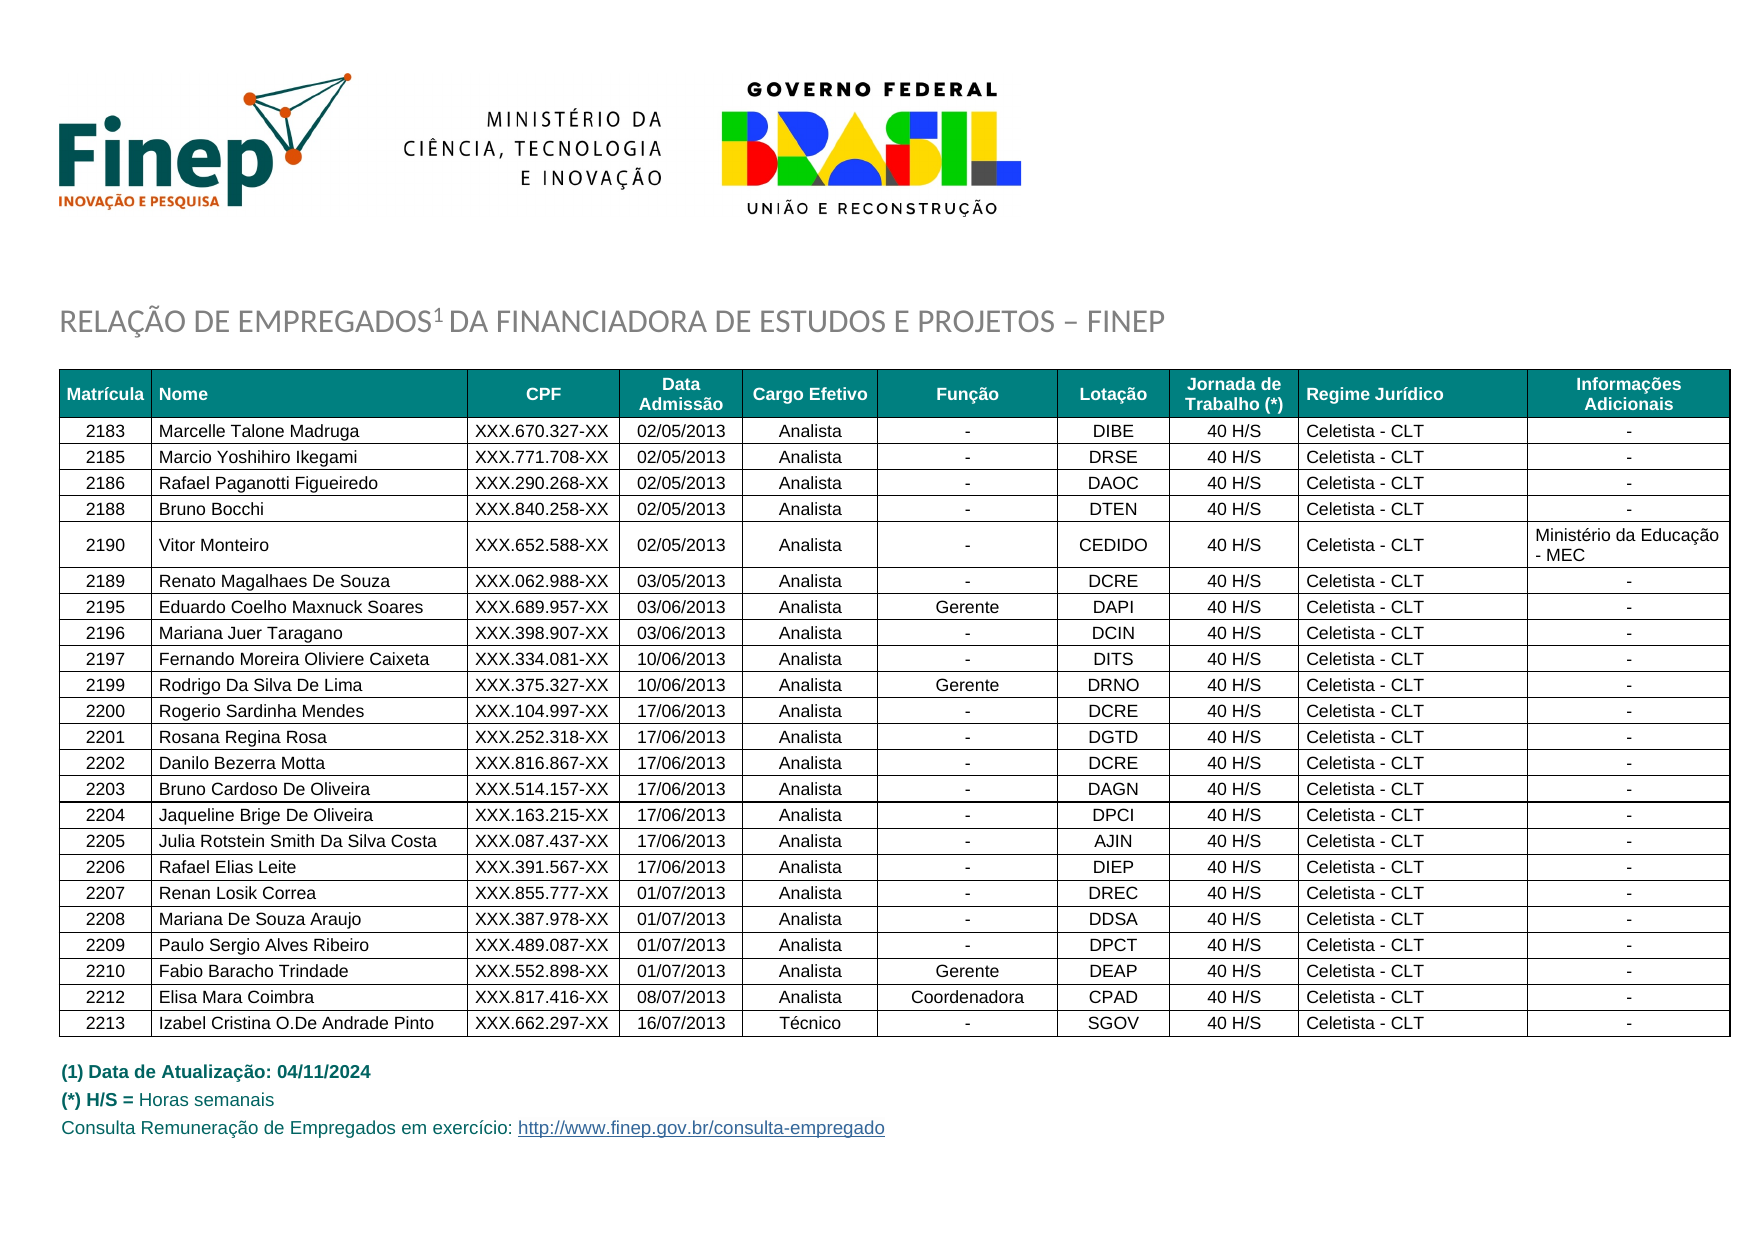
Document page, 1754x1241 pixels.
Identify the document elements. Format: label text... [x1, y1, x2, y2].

table_cell XXX.334.081-XX [468, 646, 619, 671]
table_cell DAOC [1058, 470, 1169, 495]
table_cell - [1528, 959, 1729, 984]
table_cell 17/06/2013 [620, 829, 742, 853]
table_cell Celetista - CLT [1299, 907, 1527, 932]
table_cell Marcio Yoshihiro Ikegami [152, 444, 467, 469]
table_cell 01/07/2013 [620, 933, 742, 958]
table_cell Bruno Cardoso De Oliveira [152, 776, 467, 801]
table_header Nome [152, 370, 467, 417]
table_cell Fernando Moreira Oliviere Caixeta [152, 646, 467, 671]
table_cell CPAD [1058, 985, 1169, 1010]
table_cell - [878, 698, 1057, 723]
table_cell Celetista - CLT [1299, 855, 1527, 879]
table_cell Analista [743, 803, 877, 827]
table_cell 10/06/2013 [620, 646, 742, 671]
table_cell Analista [743, 672, 877, 697]
table_cell DPCT [1058, 933, 1169, 958]
table_cell - [878, 750, 1057, 775]
table_cell 40 H/S [1170, 698, 1298, 723]
table_cell 2209 [60, 933, 151, 958]
table_cell Celetista - CLT [1299, 522, 1527, 567]
table_cell - [878, 568, 1057, 593]
table_cell - [1528, 444, 1729, 469]
table_cell - [1528, 724, 1729, 749]
table_cell Analista [743, 829, 877, 853]
table_cell Analista [743, 881, 877, 906]
table_cell DAGN [1058, 776, 1169, 801]
table_cell 40 H/S [1170, 933, 1298, 958]
table_cell Analista [743, 776, 877, 801]
table_cell 2188 [60, 496, 151, 521]
table_cell CEDIDO [1058, 522, 1169, 567]
table_cell Analista [743, 750, 877, 775]
table_cell 2199 [60, 672, 151, 697]
table_cell Analista [743, 985, 877, 1010]
table_cell DTEN [1058, 496, 1169, 521]
table_cell Gerente [878, 672, 1057, 697]
table_cell Bruno Bocchi [152, 496, 467, 521]
table_cell 40 H/S [1170, 1011, 1298, 1036]
table_cell XXX.817.416-XX [468, 985, 619, 1010]
table_cell DDSA [1058, 907, 1169, 932]
table_cell - [1528, 933, 1729, 958]
table_cell - [1528, 568, 1729, 593]
table_header Matrícula [60, 370, 151, 417]
table_cell 40 H/S [1170, 907, 1298, 932]
table_header Jornada de Trabalho (*) [1170, 370, 1298, 417]
table_cell 40 H/S [1170, 496, 1298, 521]
table_cell Celetista - CLT [1299, 496, 1527, 521]
table_cell - [878, 829, 1057, 853]
table_cell XXX.387.978-XX [468, 907, 619, 932]
table_cell 2195 [60, 594, 151, 619]
table_cell DCRE [1058, 568, 1169, 593]
table_cell 40 H/S [1170, 444, 1298, 469]
table_cell - [878, 1011, 1057, 1036]
table_cell 40 H/S [1170, 568, 1298, 593]
table_cell Gerente [878, 594, 1057, 619]
table_cell - [878, 907, 1057, 932]
table_cell Eduardo Coelho Maxnuck Soares [152, 594, 467, 619]
table_cell 40 H/S [1170, 724, 1298, 749]
table_cell XXX.489.087-XX [468, 933, 619, 958]
table_cell - [878, 724, 1057, 749]
table_cell - [878, 881, 1057, 906]
table_cell Jaqueline Brige De Oliveira [152, 803, 467, 827]
table_cell 40 H/S [1170, 776, 1298, 801]
table_cell DCRE [1058, 750, 1169, 775]
table_cell - [878, 776, 1057, 801]
table_cell Rafael Elias Leite [152, 855, 467, 879]
table_cell 2189 [60, 568, 151, 593]
table_cell Analista [743, 444, 877, 469]
table_cell 40 H/S [1170, 829, 1298, 853]
table_cell DAPI [1058, 594, 1169, 619]
table_cell - [878, 933, 1057, 958]
table_cell 40 H/S [1170, 803, 1298, 827]
table_cell XXX.816.867-XX [468, 750, 619, 775]
table_cell Analista [743, 418, 877, 443]
table_cell 17/06/2013 [620, 750, 742, 775]
table_cell Celetista - CLT [1299, 568, 1527, 593]
table_cell 2186 [60, 470, 151, 495]
table_cell Gerente [878, 959, 1057, 984]
table_cell 40 H/S [1170, 855, 1298, 879]
table_cell - [878, 620, 1057, 645]
table_cell Celetista - CLT [1299, 985, 1527, 1010]
table_cell Celetista - CLT [1299, 444, 1527, 469]
table_cell - [1528, 672, 1729, 697]
table_cell - [878, 646, 1057, 671]
table_cell 02/05/2013 [620, 470, 742, 495]
table_cell DITS [1058, 646, 1169, 671]
table_cell - [878, 470, 1057, 495]
table_cell Celetista - CLT [1299, 803, 1527, 827]
table_cell DCIN [1058, 620, 1169, 645]
table_cell 2202 [60, 750, 151, 775]
table_cell 2206 [60, 855, 151, 879]
table_cell AJIN [1058, 829, 1169, 853]
table_cell Celetista - CLT [1299, 620, 1527, 645]
table_cell XXX.290.268-XX [468, 470, 619, 495]
table_cell 02/05/2013 [620, 444, 742, 469]
table_cell Rosana Regina Rosa [152, 724, 467, 749]
table_cell Analista [743, 698, 877, 723]
table_cell 2212 [60, 985, 151, 1010]
table_cell Analista [743, 594, 877, 619]
table_header CPF [468, 370, 619, 417]
table_cell Técnico [743, 1011, 877, 1036]
table_cell - [1528, 985, 1729, 1010]
table_cell 40 H/S [1170, 470, 1298, 495]
table_cell 17/06/2013 [620, 855, 742, 879]
table_cell DIBE [1058, 418, 1169, 443]
table_cell XXX.398.907-XX [468, 620, 619, 645]
table_cell - [1528, 750, 1729, 775]
table_cell 2204 [60, 803, 151, 827]
table_cell XXX.087.437-XX [468, 829, 619, 853]
table_cell Rodrigo Da Silva De Lima [152, 672, 467, 697]
table_cell XXX.771.708-XX [468, 444, 619, 469]
table_header Lotação [1058, 370, 1169, 417]
table_cell 2201 [60, 724, 151, 749]
table_cell 2213 [60, 1011, 151, 1036]
table_cell 2185 [60, 444, 151, 469]
table_cell 17/06/2013 [620, 776, 742, 801]
table_cell Celetista - CLT [1299, 933, 1527, 958]
table_cell - [878, 444, 1057, 469]
table_cell DEAP [1058, 959, 1169, 984]
table_cell Analista [743, 959, 877, 984]
table_cell 2207 [60, 881, 151, 906]
table_cell - [1528, 803, 1729, 827]
table_cell - [1528, 855, 1729, 879]
table_cell XXX.062.988-XX [468, 568, 619, 593]
table_cell - [878, 803, 1057, 827]
table_cell - [1528, 776, 1729, 801]
table_cell 40 H/S [1170, 620, 1298, 645]
table_cell DPCI [1058, 803, 1169, 827]
table_cell - [1528, 1011, 1729, 1036]
table_cell DGTD [1058, 724, 1169, 749]
table_cell Analista [743, 933, 877, 958]
table_header Cargo Efetivo [743, 370, 877, 417]
table_cell 40 H/S [1170, 646, 1298, 671]
table_cell - [1528, 470, 1729, 495]
table_cell Analista [743, 568, 877, 593]
table_cell 03/05/2013 [620, 568, 742, 593]
table_cell XXX.662.297-XX [468, 1011, 619, 1036]
table_cell 2190 [60, 522, 151, 567]
table_cell XXX.163.215-XX [468, 803, 619, 827]
table_cell 17/06/2013 [620, 803, 742, 827]
table_cell 40 H/S [1170, 750, 1298, 775]
table_cell Fabio Baracho Trindade [152, 959, 467, 984]
table_cell Celetista - CLT [1299, 750, 1527, 775]
table_cell Celetista - CLT [1299, 959, 1527, 984]
table_cell - [1528, 620, 1729, 645]
table_cell - [1528, 698, 1729, 723]
table_cell XXX.514.157-XX [468, 776, 619, 801]
table_cell 16/07/2013 [620, 1011, 742, 1036]
table_cell 40 H/S [1170, 594, 1298, 619]
table_cell 40 H/S [1170, 418, 1298, 443]
table_cell - [1528, 907, 1729, 932]
table_cell XXX.391.567-XX [468, 855, 619, 879]
table_cell 08/07/2013 [620, 985, 742, 1010]
table_cell Marcelle Talone Madruga [152, 418, 467, 443]
table_cell Vitor Monteiro [152, 522, 467, 567]
table_cell 40 H/S [1170, 522, 1298, 567]
table_cell Analista [743, 620, 877, 645]
table_cell DRSE [1058, 444, 1169, 469]
table_cell 02/05/2013 [620, 496, 742, 521]
table_cell - [878, 496, 1057, 521]
table_header Informações Adicionais [1528, 370, 1729, 417]
table_cell 2205 [60, 829, 151, 853]
table_cell 01/07/2013 [620, 959, 742, 984]
table_cell - [1528, 829, 1729, 853]
table_cell 2210 [60, 959, 151, 984]
table_cell 03/06/2013 [620, 594, 742, 619]
table_cell Celetista - CLT [1299, 418, 1527, 443]
table_header Data Admissão [620, 370, 742, 417]
table_cell 40 H/S [1170, 672, 1298, 697]
table_cell Celetista - CLT [1299, 1011, 1527, 1036]
table_cell - [878, 855, 1057, 879]
table_cell 40 H/S [1170, 985, 1298, 1010]
table_cell XXX.855.777-XX [468, 881, 619, 906]
table_cell XXX.552.898-XX [468, 959, 619, 984]
table_cell DRNO [1058, 672, 1169, 697]
table_cell XXX.252.318-XX [468, 724, 619, 749]
table_cell - [878, 522, 1057, 567]
table_cell 02/05/2013 [620, 418, 742, 443]
table_cell Celetista - CLT [1299, 698, 1527, 723]
table_cell Celetista - CLT [1299, 470, 1527, 495]
table_cell XXX.375.327-XX [468, 672, 619, 697]
table_cell 2203 [60, 776, 151, 801]
table_cell 01/07/2013 [620, 907, 742, 932]
table_cell XXX.670.327-XX [468, 418, 619, 443]
table_cell XXX.689.957-XX [468, 594, 619, 619]
table_cell Mariana Juer Taragano [152, 620, 467, 645]
table_cell Analista [743, 724, 877, 749]
table_cell - [1528, 496, 1729, 521]
table_cell Elisa Mara Coimbra [152, 985, 467, 1010]
table_cell 02/05/2013 [620, 522, 742, 567]
table_cell 01/07/2013 [620, 881, 742, 906]
table_cell Rogerio Sardinha Mendes [152, 698, 467, 723]
table_cell - [1528, 418, 1729, 443]
table_header Função [878, 370, 1057, 417]
table_cell 2183 [60, 418, 151, 443]
table_cell Mariana De Souza Araujo [152, 907, 467, 932]
table_cell DCRE [1058, 698, 1169, 723]
table_header Regime Jurídico [1299, 370, 1527, 417]
table_cell XXX.840.258-XX [468, 496, 619, 521]
table_cell Celetista - CLT [1299, 646, 1527, 671]
table_cell Celetista - CLT [1299, 594, 1527, 619]
table_cell Rafael Paganotti Figueiredo [152, 470, 467, 495]
table_cell - [878, 418, 1057, 443]
table_cell Analista [743, 855, 877, 879]
table_cell 2208 [60, 907, 151, 932]
table_cell 40 H/S [1170, 881, 1298, 906]
table_cell Celetista - CLT [1299, 672, 1527, 697]
table_cell SGOV [1058, 1011, 1169, 1036]
table_cell DIEP [1058, 855, 1169, 879]
table_cell Renato Magalhaes De Souza [152, 568, 467, 593]
table_cell - [1528, 646, 1729, 671]
table_cell Renan Losik Correa [152, 881, 467, 906]
table_cell Analista [743, 646, 877, 671]
table_cell XXX.104.997-XX [468, 698, 619, 723]
table_cell XXX.652.588-XX [468, 522, 619, 567]
table_cell Paulo Sergio Alves Ribeiro [152, 933, 467, 958]
table_cell 40 H/S [1170, 959, 1298, 984]
table_cell 2197 [60, 646, 151, 671]
table_cell 2196 [60, 620, 151, 645]
table_cell Celetista - CLT [1299, 881, 1527, 906]
table_cell Analista [743, 907, 877, 932]
table_cell Celetista - CLT [1299, 829, 1527, 853]
table_cell Analista [743, 496, 877, 521]
table_cell Izabel Cristina O.De Andrade Pinto [152, 1011, 467, 1036]
table_cell Celetista - CLT [1299, 776, 1527, 801]
table_cell Ministério da Educação - MEC [1528, 522, 1729, 567]
table_cell 17/06/2013 [620, 698, 742, 723]
table_cell 2200 [60, 698, 151, 723]
table_cell Danilo Bezerra Motta [152, 750, 467, 775]
table_cell - [1528, 594, 1729, 619]
table_cell 10/06/2013 [620, 672, 742, 697]
table_cell - [1528, 881, 1729, 906]
table_cell Julia Rotstein Smith Da Silva Costa [152, 829, 467, 853]
table_cell Celetista - CLT [1299, 724, 1527, 749]
table_cell DREC [1058, 881, 1169, 906]
table_cell 17/06/2013 [620, 724, 742, 749]
table_cell Coordenadora [878, 985, 1057, 1010]
table_cell Analista [743, 470, 877, 495]
table_cell 03/06/2013 [620, 620, 742, 645]
table_cell Analista [743, 522, 877, 567]
